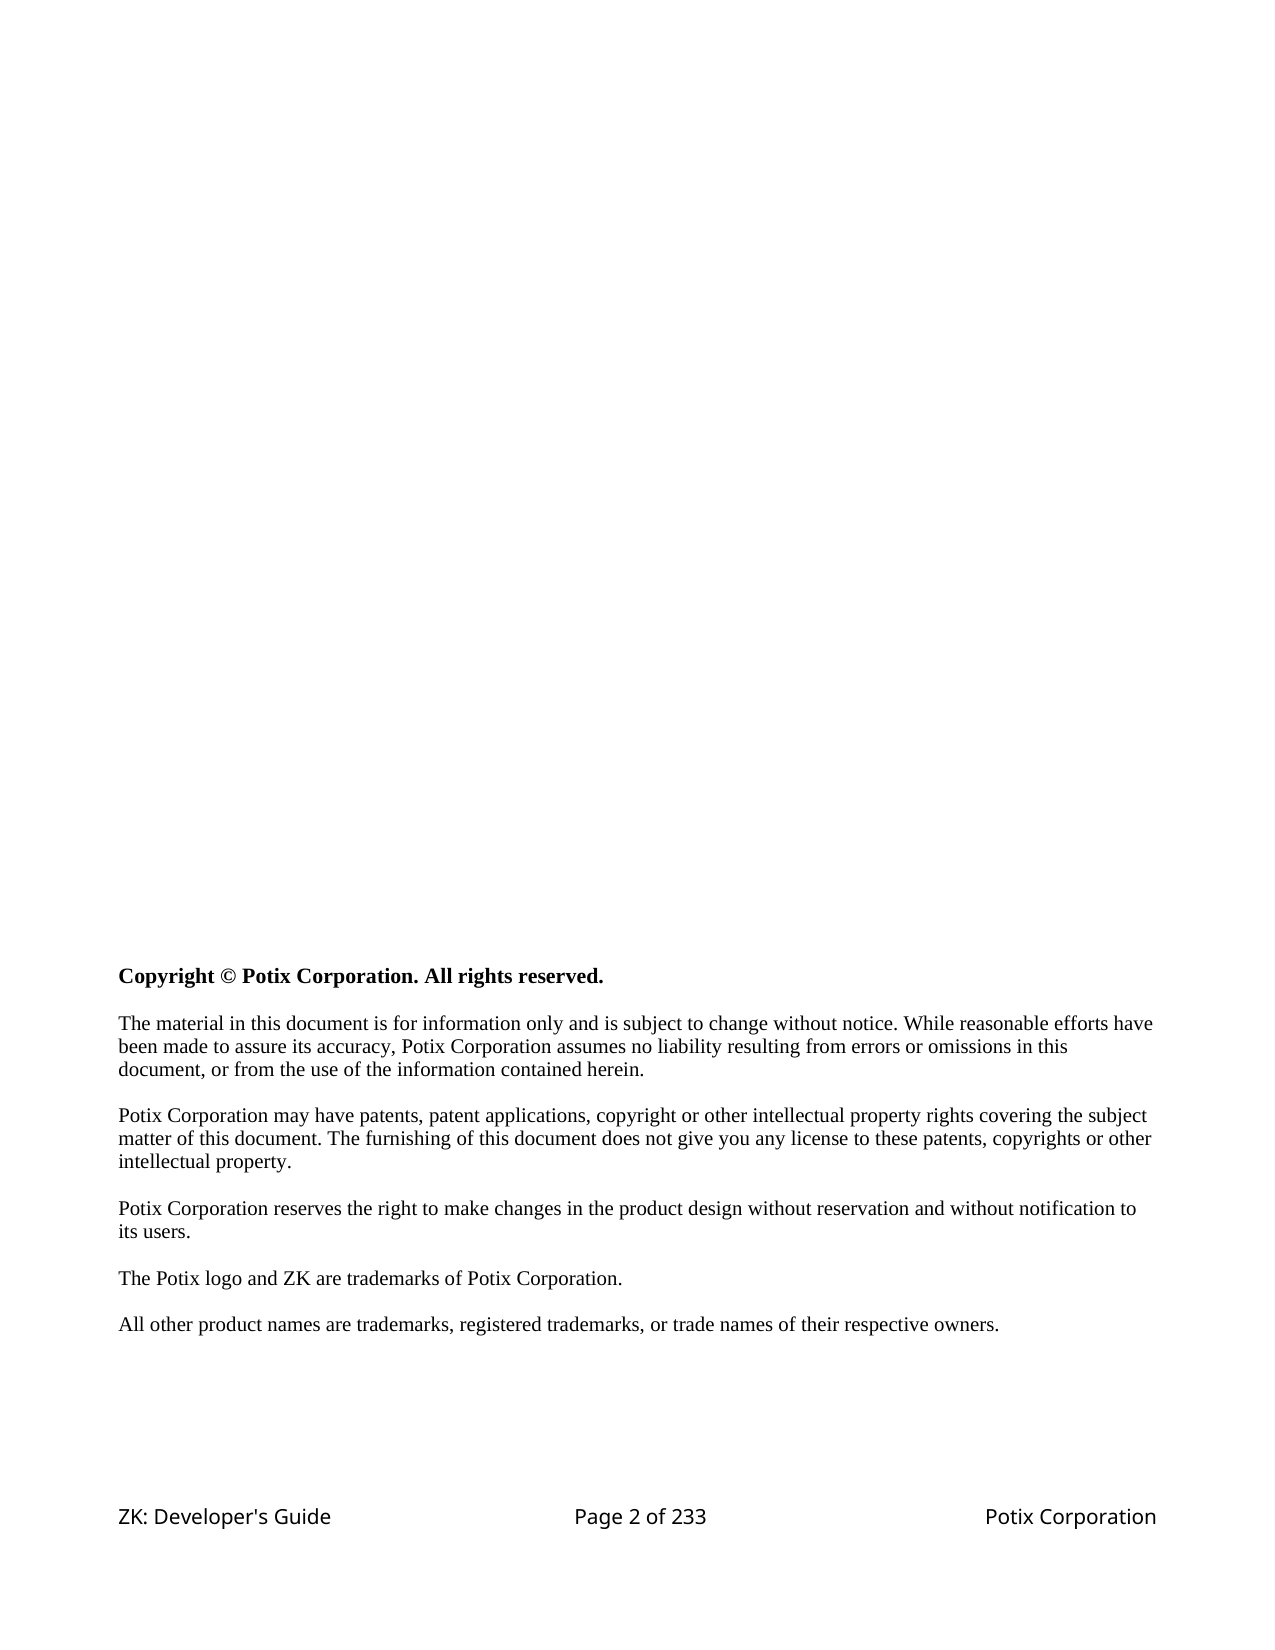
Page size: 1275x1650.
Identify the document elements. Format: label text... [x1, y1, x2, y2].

text All other product names are trademarks, registered trademarks, or trade names of their respective owners. [118, 1313, 1157, 1336]
text Potix Corporation may have patents, patent applications, copyright or other intellectual property rights covering the subject matter of this document. The furnishing of this document does not give you any license to these patents, copyrights or other intellectual property. [118, 1104, 1157, 1173]
text The material in this document is for information only and is subject to change without notice. While reasonable efforts have been made to assure its accuracy, Potix Corporation assumes no liability resulting from errors or omissions in this document, or from the use of the information contained herein. [118, 1011, 1157, 1081]
text Potix Corporation reserves the right to make changes in the product design without reservation and without notification to its users. [118, 1197, 1157, 1243]
text Copyright © Potix Corporation. All rights reserved. [118, 963, 1157, 988]
text The Potix logo and ZK are trademarks of Potix Corporation. [118, 1267, 1157, 1289]
